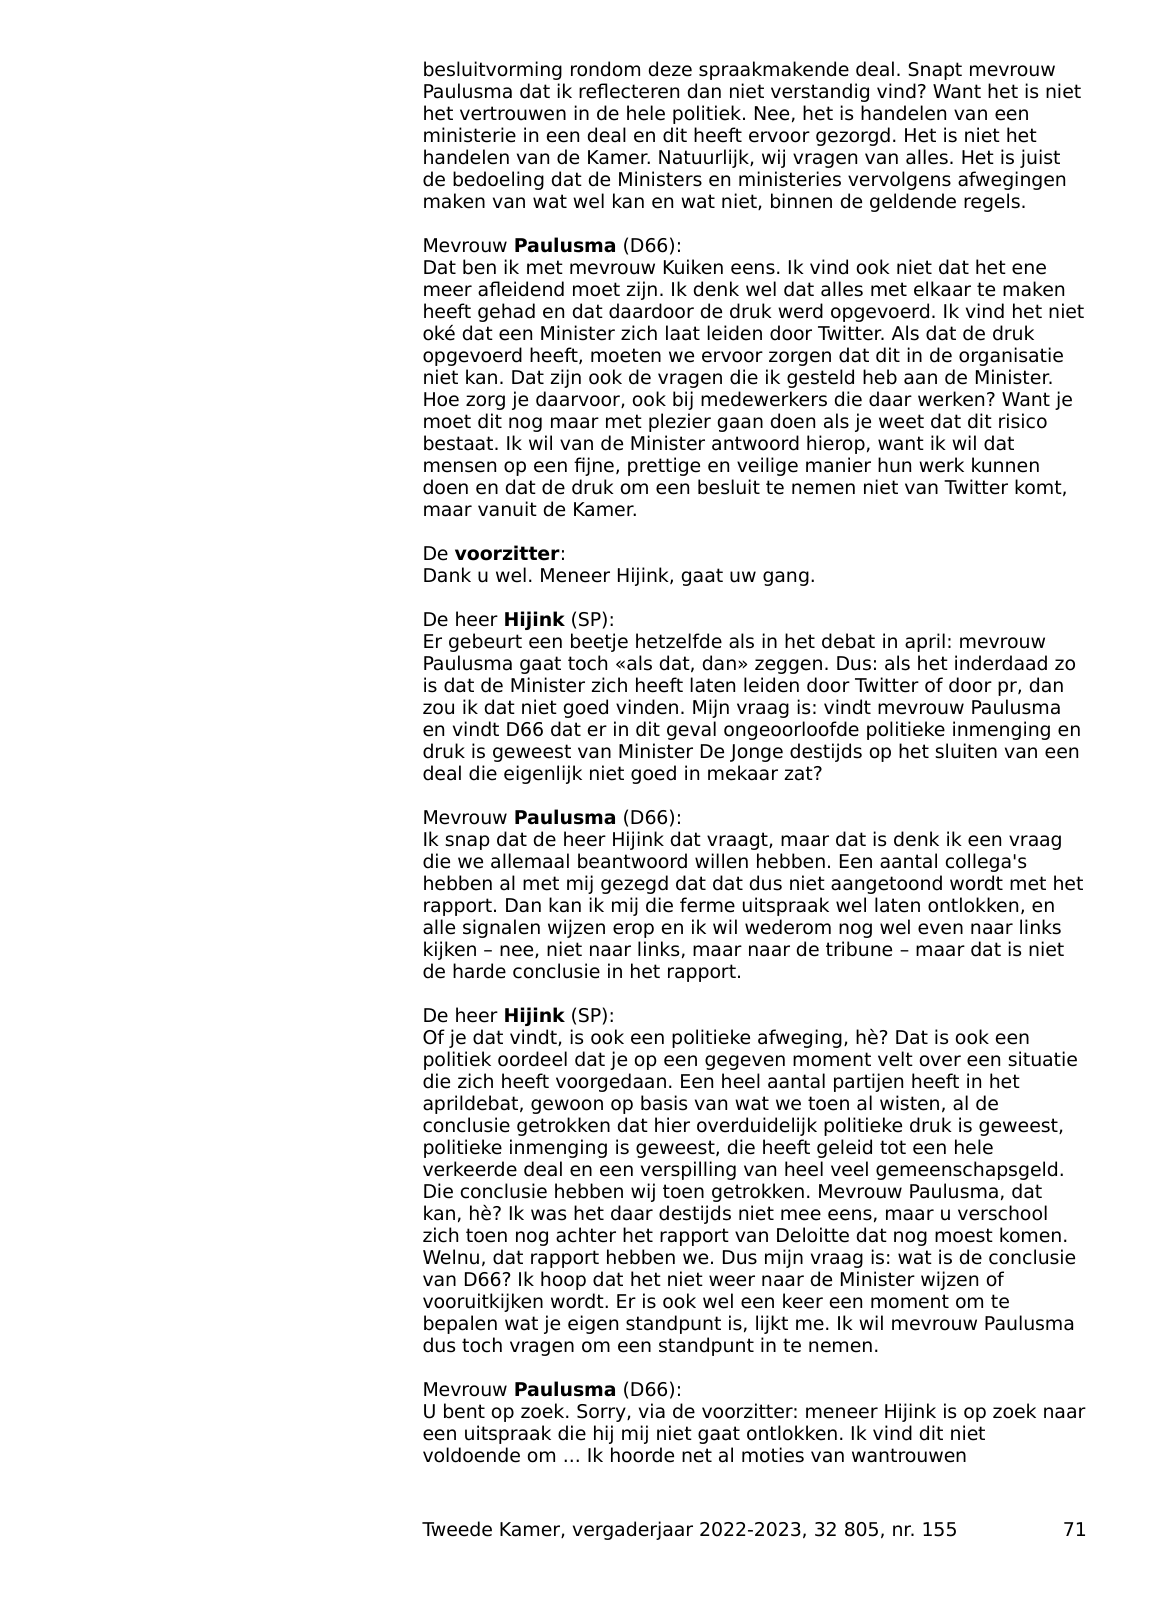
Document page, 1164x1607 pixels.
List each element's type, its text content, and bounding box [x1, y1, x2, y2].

text Dat ben ik met mevrouw Kuiken eens. Ik vind ook niet dat het ene meer afleidend moet zijn. Ik denk wel dat alles met elkaar te maken heeft gehad en dat daardoor de druk werd opgevoerd. Ik vind het niet oké dat een Minister zich laat leiden door Twitter. Als dat de druk opgevoerd heeft, moeten we ervoor zorgen dat dit in de organisatie niet kan. Dat zijn ook de vragen die ik gesteld heb aan de Minister. Hoe zorg je daarvoor, ook bij medewerkers die daar werken? Want je moet dit nog maar met plezier gaan doen als je weet dat dit risico bestaat. Ik wil van de Minister antwoord hierop, want ik wil dat mensen op een fijne, prettige en veilige manier hun werk kunnen doen en dat de druk om een besluit te nemen niet van Twitter komt, maar vanuit de Kamer. [422, 257, 1087, 521]
text Er gebeurt een beetje hetzelfde als in het debat in april: mevrouw Paulusma gaat toch «als dat, dan» zeggen. Dus: als het inderdaad zo is dat de Minister zich heeft laten leiden door Twitter of door pr, dan zou ik dat niet goed vinden. Mijn vraag is: vindt mevrouw Paulusma en vindt D66 dat er in dit geval ongeoorloofde politieke inmenging en druk is geweest van Minister De Jonge destijds op het sluiten van een deal die eigenlijk niet goed in mekaar zat? [422, 631, 1087, 785]
text Of je dat vindt, is ook een politieke afweging, hè? Dat is ook een politiek oordeel dat je op een gegeven moment velt over een situatie die zich heeft voorgedaan. Een heel aantal partijen heeft in het aprildebat, gewoon op basis van wat we toen al wisten, al de conclusie getrokken dat hier overduidelijk politieke druk is geweest, politieke inmenging is geweest, die heeft geleid tot een hele verkeerde deal en een verspilling van heel veel gemeenschapsgeld. Die conclusie hebben wij toen getrokken. Mevrouw Paulusma, dat kan, hè? Ik was het daar destijds niet mee eens, maar u verschool zich toen nog achter het rapport van Deloitte dat nog moest komen. Welnu, dat rapport hebben we. Dus mijn vraag is: wat is de conclusie van D66? Ik hoop dat het niet weer naar de Minister wijzen of vooruitkijken wordt. Er is ook wel een keer een moment om te bepalen wat je eigen standpunt is, lijkt me. Ik wil mevrouw Paulusma dus toch vragen om een standpunt in te nemen. [422, 1027, 1087, 1357]
text Mevrouw Paulusma (D66): [422, 807, 1087, 829]
text Mevrouw Paulusma (D66): [422, 235, 1087, 257]
text De heer Hijink (SP): [422, 609, 1087, 631]
text Ik snap dat de heer Hijink dat vraagt, maar dat is denk ik een vraag die we allemaal beantwoord willen hebben. Een aantal collega's hebben al met mij gezegd dat dat dus niet aangetoond wordt met het rapport. Dan kan ik mij die ferme uitspraak wel laten ontlokken, en alle signalen wijzen erop en ik wil wederom nog wel even naar links kijken – nee, niet naar links, maar naar de tribune – maar dat is niet de harde conclusie in het rapport. [422, 829, 1087, 983]
text De heer Hijink (SP): [422, 1005, 1087, 1027]
text U bent op zoek. Sorry, via de voorzitter: meneer Hijink is op zoek naar een uitspraak die hij mij niet gaat ontlokken. Ik vind dit niet voldoende om ... Ik hoorde net al moties van wantrouwen [422, 1401, 1087, 1467]
text besluitvorming rondom deze spraakmakende deal. Snapt mevrouw Paulusma dat ik reflecteren dan niet verstandig vind? Want het is niet het vertrouwen in de hele politiek. Nee, het is handelen van een ministerie in een deal en dit heeft ervoor gezorgd. Het is niet het handelen van de Kamer. Natuurlijk, wij vragen van alles. Het is juist de bedoeling dat de Ministers en ministeries vervolgens afwegingen maken van wat wel kan en wat niet, binnen de geldende regels. [422, 59, 1087, 213]
text Mevrouw Paulusma (D66): [422, 1379, 1087, 1401]
text De voorzitter: [422, 543, 1087, 565]
text Dank u wel. Meneer Hijink, gaat uw gang. [422, 565, 1087, 587]
